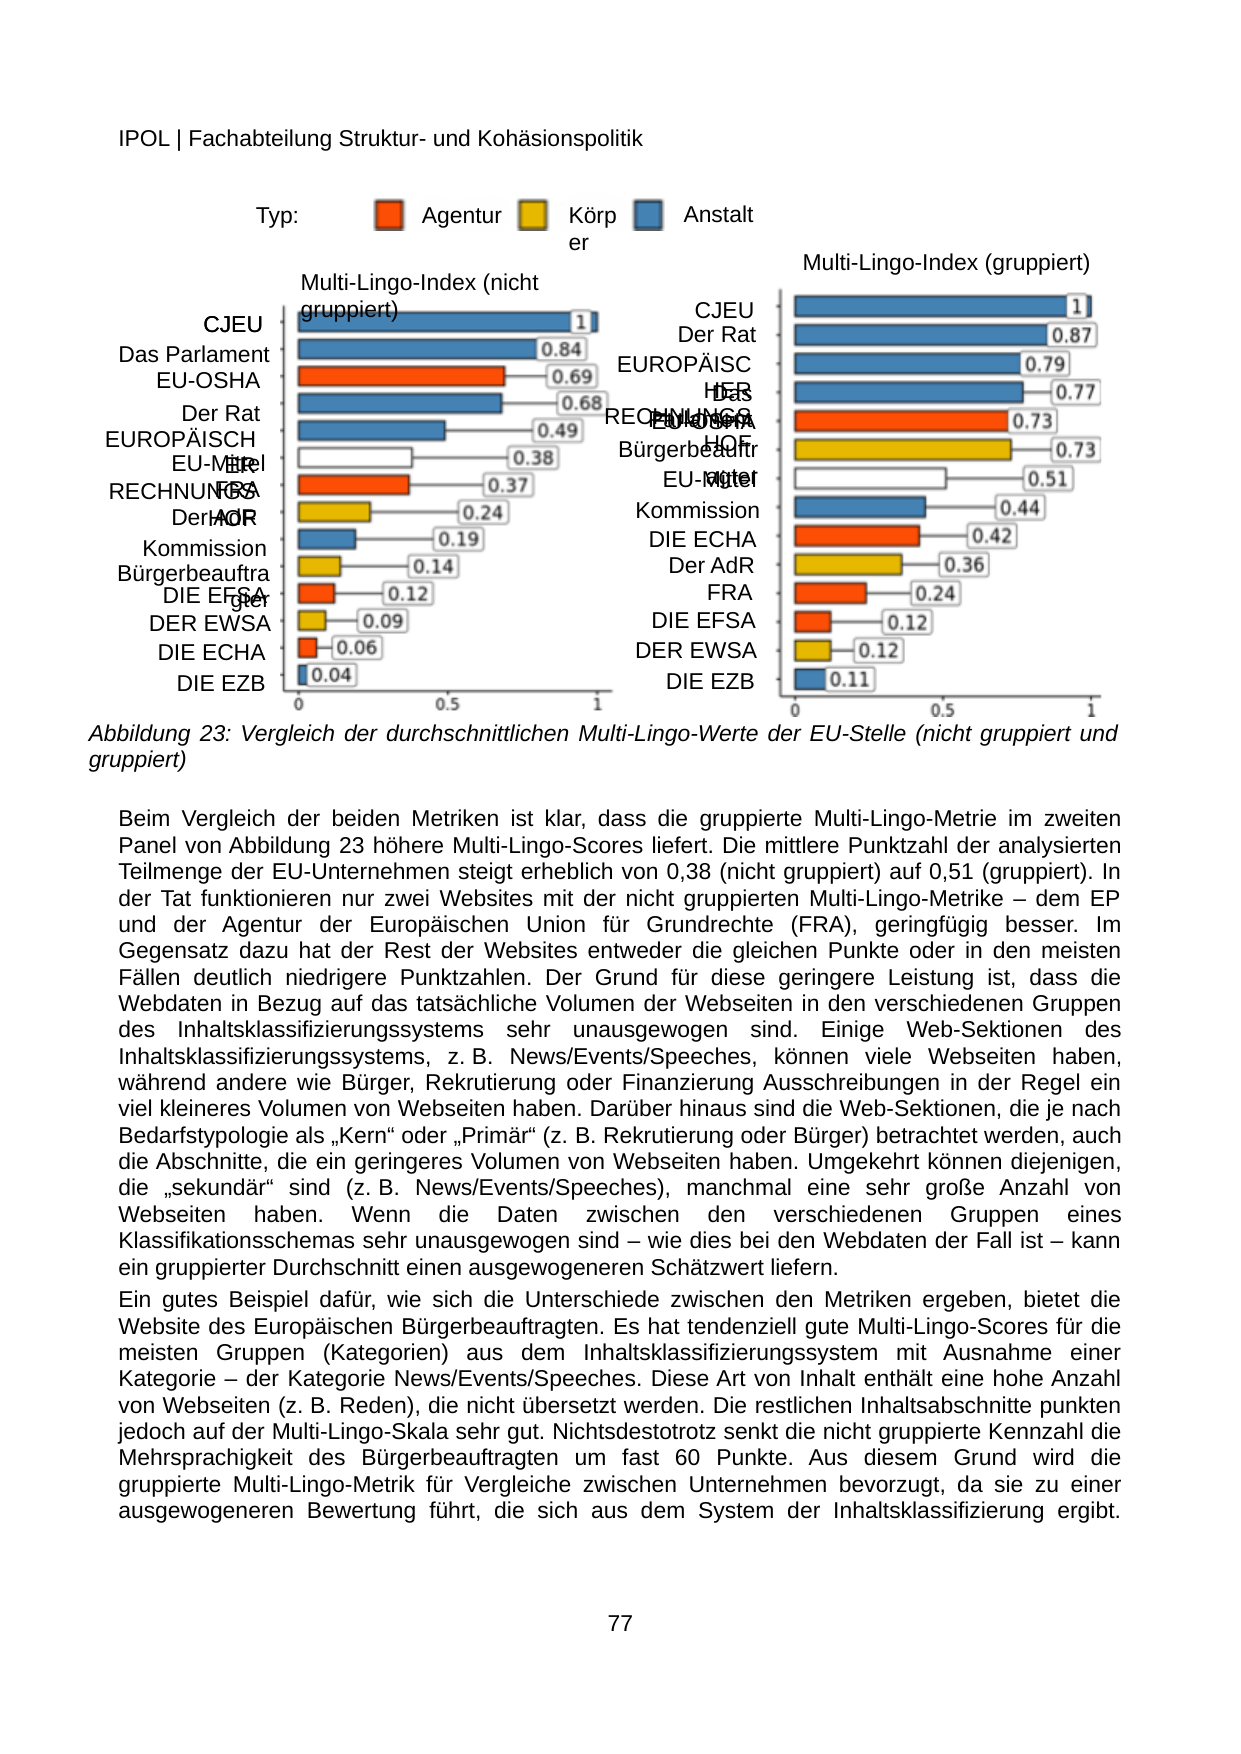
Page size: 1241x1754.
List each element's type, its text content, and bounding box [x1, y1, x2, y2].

picture [620, 365, 628, 370]
picture [775, 283, 1106, 717]
picture [280, 303, 628, 720]
picture [372, 193, 671, 231]
text Abbildung 23: Vergleich der durchschnittlichen Multi-Lingo-Werte der EU-Stelle (nicht gruppiert und gruppiert) [88, 720, 1119, 773]
text Ein gutes Beispiel dafür, wie sich die Unterschiede zwischen den Metriken ergeben, bietet die Website des Europäischen Bürgerbeauftragten. Es hat tendenziell gute Multi-Lingo-Scores für die meisten Gruppen (Kategorien) aus dem Inhaltsklassifizierungssystem mit Ausnahme einer Kategorie – der Kategorie News/Events/Speeches. Diese Art von Inhalt enthält eine hohe Anzahl von Webseiten (z. B. Reden), die nicht übersetzt werden. Die restlichen Inhaltsabschnitte punkten jedoch auf der Multi-Lingo-Skala sehr gut. Nichtsdestotrotz senkt die nicht gruppierte Kennzahl die Mehrsprachigkeit des Bürgerbeauftragten um fast 60 Punkte. Aus diesem Grund wird die gruppierte Multi-Lingo-Metrik für Vergleiche zwischen Unternehmen bevorzugt, da sie zu einer ausgewogeneren Bewertung führt, die sich aus dem System der Inhaltsklassifizierung ergibt. [118, 1286, 1122, 1523]
text Beim Vergleich der beiden Metriken ist klar, dass die gruppierte Multi-Lingo-Metrie im zweiten Panel von Abbildung 23 höhere Multi-Lingo-Scores liefert. Die mittlere Punktzahl der analysierten Teilmenge der EU-Unternehmen steigt erheblich von 0,38 (nicht gruppiert) auf 0,51 (gruppiert). In der Tat funktionieren nur zwei Websites mit der nicht gruppierten Multi-Lingo-Metrike – dem EP und der Agentur der Europäischen Union für Grundrechte (FRA), geringfügig besser. Im Gegensatz dazu hat der Rest der Websites entweder die gleichen Punkte oder in den meisten Fällen deutlich niedrigere Punktzahlen. Der Grund für diese geringere Leistung ist, dass die Webdaten in Bezug auf das tatsächliche Volumen der Webseiten in den verschiedenen Gruppen des Inhaltsklassifizierungssystems sehr unausgewogen sind. Einige Web-Sektionen des Inhaltsklassifizierungssystems, z. B. News/Events/Speeches, können viele Webseiten haben, während andere wie Bürger, Rekrutierung oder Finanzierung Ausschreibungen in der Regel ein viel kleineres Volumen von Webseiten haben. Darüber hinaus sind die Web-Sektionen, die je nach Bedarfstypologie als „Kern“ oder „Primär“ (z. B. Rekrutierung oder Bürger) betrachtet werden, auch die Abschnitte, die ein geringeres Volumen von Webseiten haben. Umgekehrt können diejenigen, die „sekundär“ sind (z. B. News/Events/Speeches), manchmal eine sehr große Anzahl von Webseiten haben. Wenn die Daten zwischen den verschiedenen Gruppen eines Klassifikationsschemas sehr unausgewogen sind – wie dies bei den Webdaten der Fall ist – kann ein gruppierter Durchschnitt einen ausgewogeneren Schätzwert liefern. [118, 805, 1122, 1280]
picture [620, 358, 628, 363]
